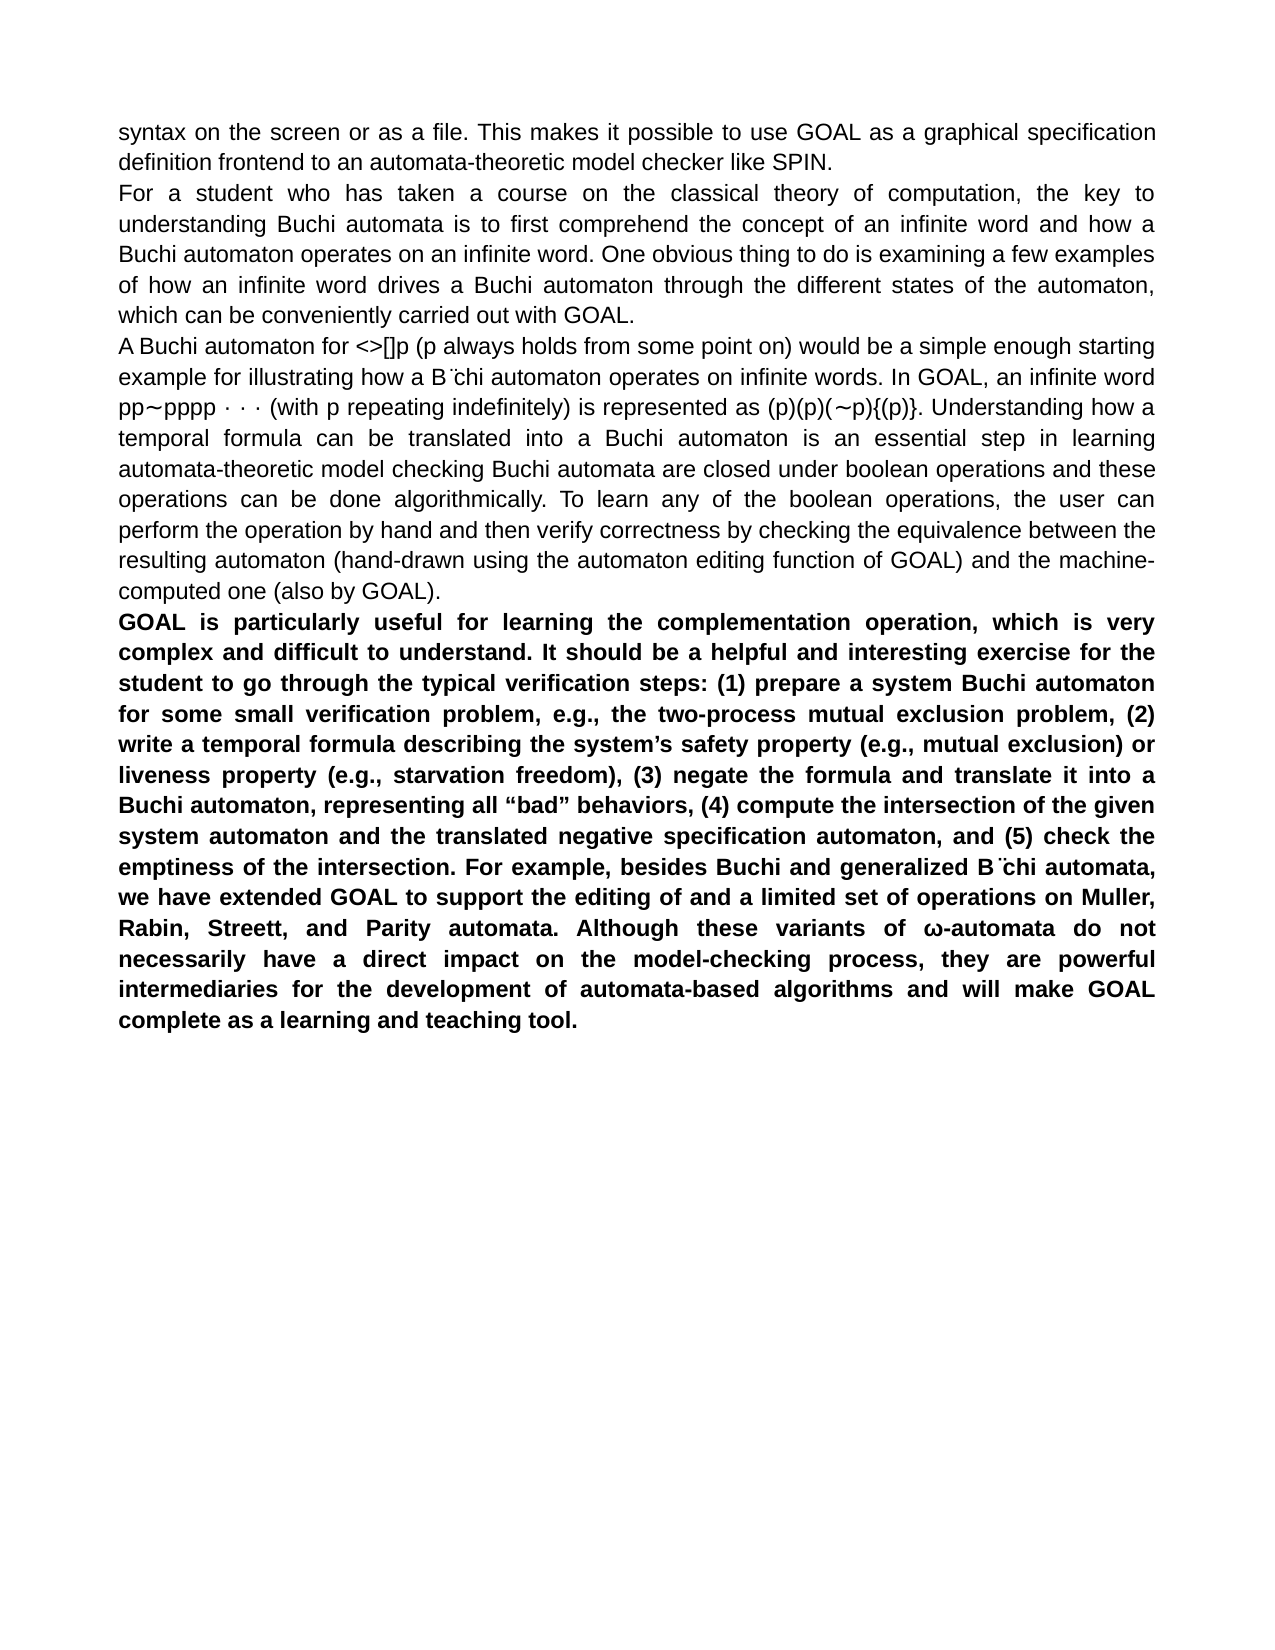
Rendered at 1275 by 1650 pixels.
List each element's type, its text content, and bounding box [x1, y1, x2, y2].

text syntax on the screen or as a file. This makes it possible to use GOAL as a graphical specification definition frontend to an automata-theoretic model checker like SPIN. [118, 118, 1157, 176]
text For a student who has taken a course on the classical theory of computation, the key to understanding Buchi automata is to first comprehend the concept of an infinite word and how a Buchi automaton operates on an infinite word. One obvious thing to do is examining a few examples of how an infinite word drives a Buchi automaton through the different states of the automaton, which can be conveniently carried out with GOAL. [118, 179, 1157, 329]
text A Buchi automaton for <>[]p (p always holds from some point on) would be a simple enough starting example for illustrating how a B ̈chi automaton operates on infinite words. In GOAL, an infinite word pp∼pppp · · · (with p repeating indefinitely) is represented as (p)(p)(∼p){(p)}. Understanding how a temporal formula can be translated into a Buchi automaton is an essential step in learning automata-theoretic model checking Buchi automata are closed under boolean operations and these operations can be done algorithmically. To learn any of the boolean operations, the user can perform the operation by hand and then verify correctness by checking the equivalence between the resulting automaton (hand-drawn using the automaton editing function of GOAL) and the machine-computed one (also by GOAL). [118, 332, 1157, 604]
text GOAL is particularly useful for learning the complementation operation, which is very complex and difficult to understand. It should be a helpful and interesting exercise for the student to go through the typical verification steps: (1) prepare a system Buchi automaton for some small verification problem, e.g., the two-process mutual exclusion problem, (2) write a temporal formula describing the system’s safety property (e.g., mutual exclusion) or liveness property (e.g., starvation freedom), (3) negate the formula and translate it into a Buchi automaton, representing all “bad” behaviors, (4) compute the intersection of the given system automaton and the translated negative specification automaton, and (5) check the emptiness of the intersection. For example, besides Buchi and generalized B ̈chi automata, we have extended GOAL to support the editing of and a limited set of operations on Muller, Rabin, Streett, and Parity automata. Although these variants of ω-automata do not necessarily have a direct impact on the model-checking process, they are powerful intermediaries for the development of automata-based algorithms and will make GOAL complete as a learning and teaching tool. [118, 608, 1157, 1033]
